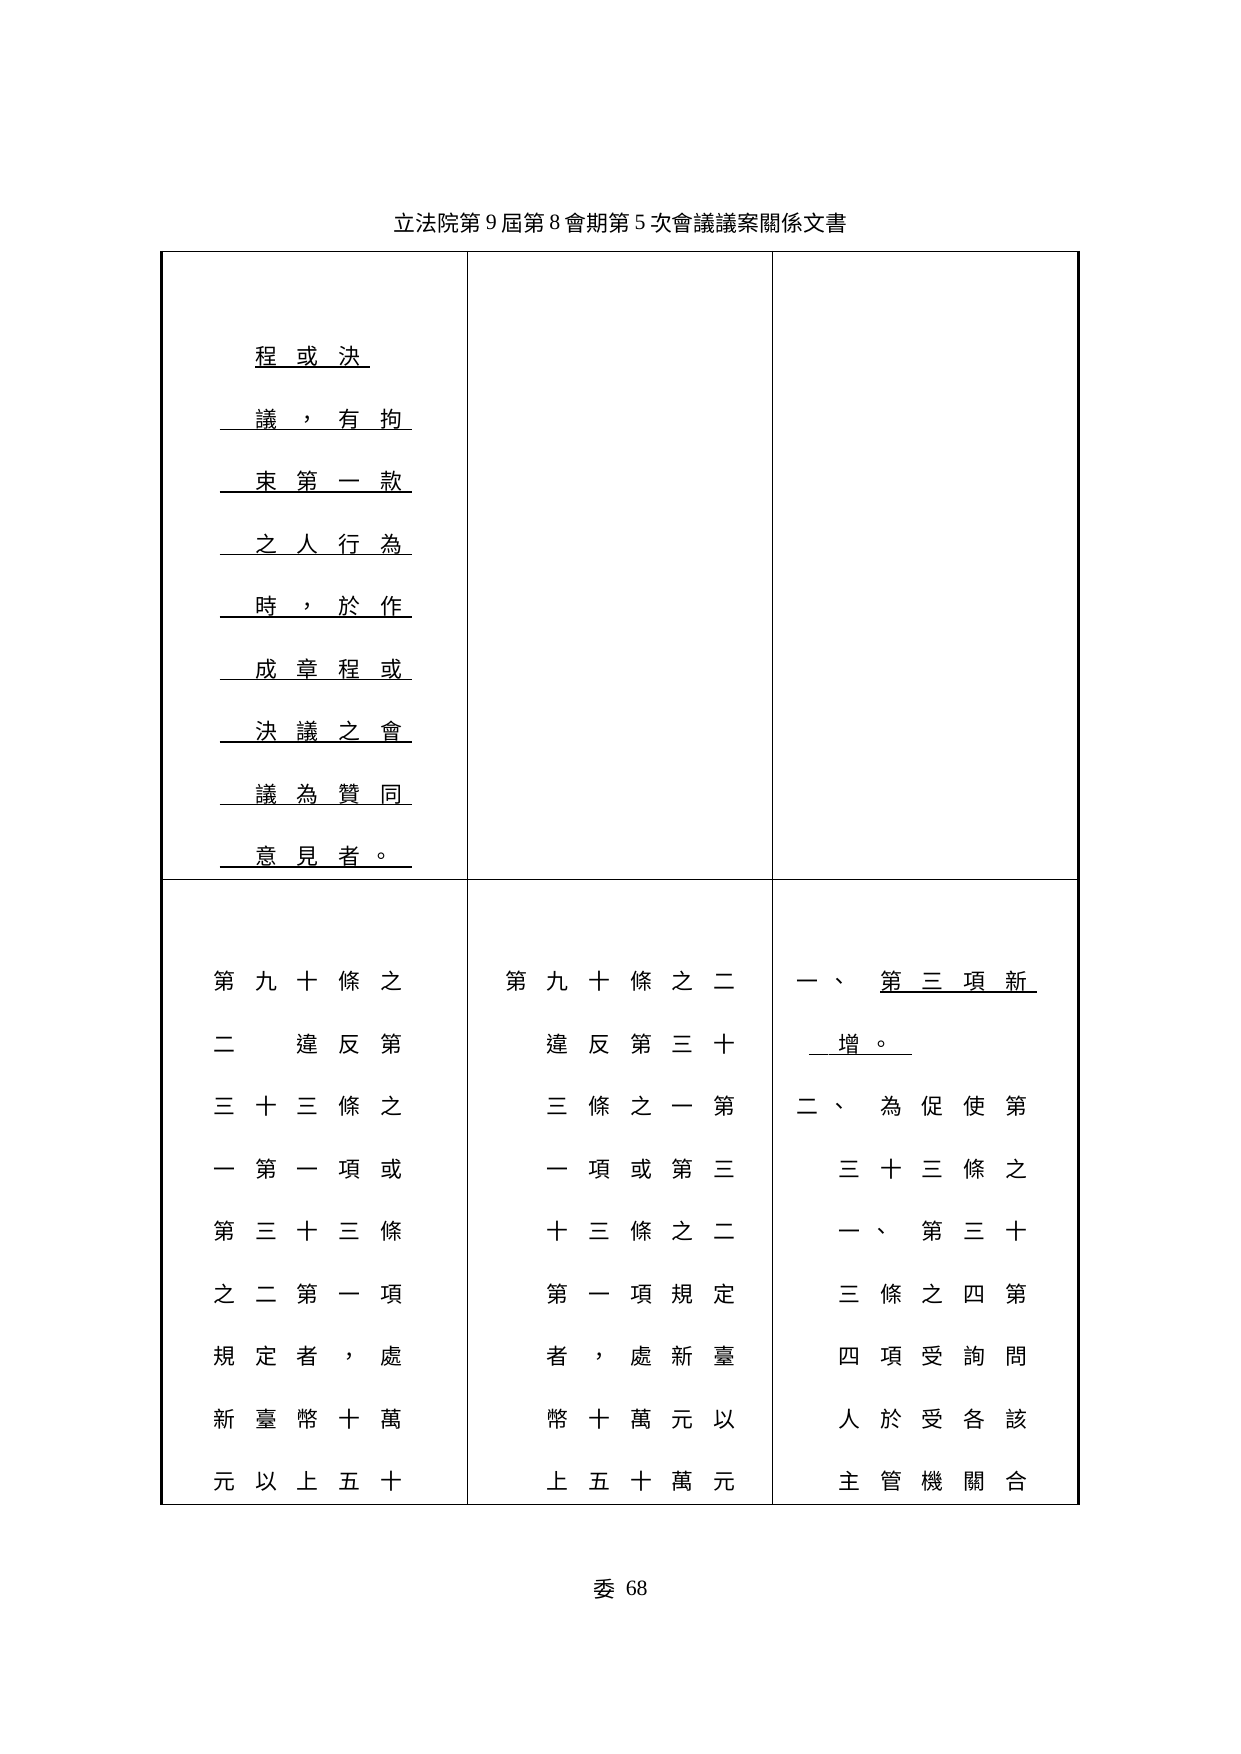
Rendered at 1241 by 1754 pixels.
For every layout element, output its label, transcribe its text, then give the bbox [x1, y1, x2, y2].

table_cell 一、第三項新增。 二、為促使第三十三條之一、第三十三條之四第四項受詢問人於受各該主管機關合 [773, 880, 1077, 1504]
table_cell 第九十條之二 違反第三十三條之一第一項或第三十三條之二第一項規定者，處新臺幣十萬元以上五十萬元 [468, 880, 772, 1504]
table_cell [468, 252, 772, 879]
table_cell 第九十條之二 違反第三十三條之一第一項或第三十三條之二第一項規定者，處新臺幣十萬元以上五十 [163, 880, 467, 1504]
table_cell [773, 252, 1077, 879]
table_cell 程或決議，有拘束第一款之人行為時，於作成章程或決議之會議為贊同意見者。 [163, 252, 467, 879]
